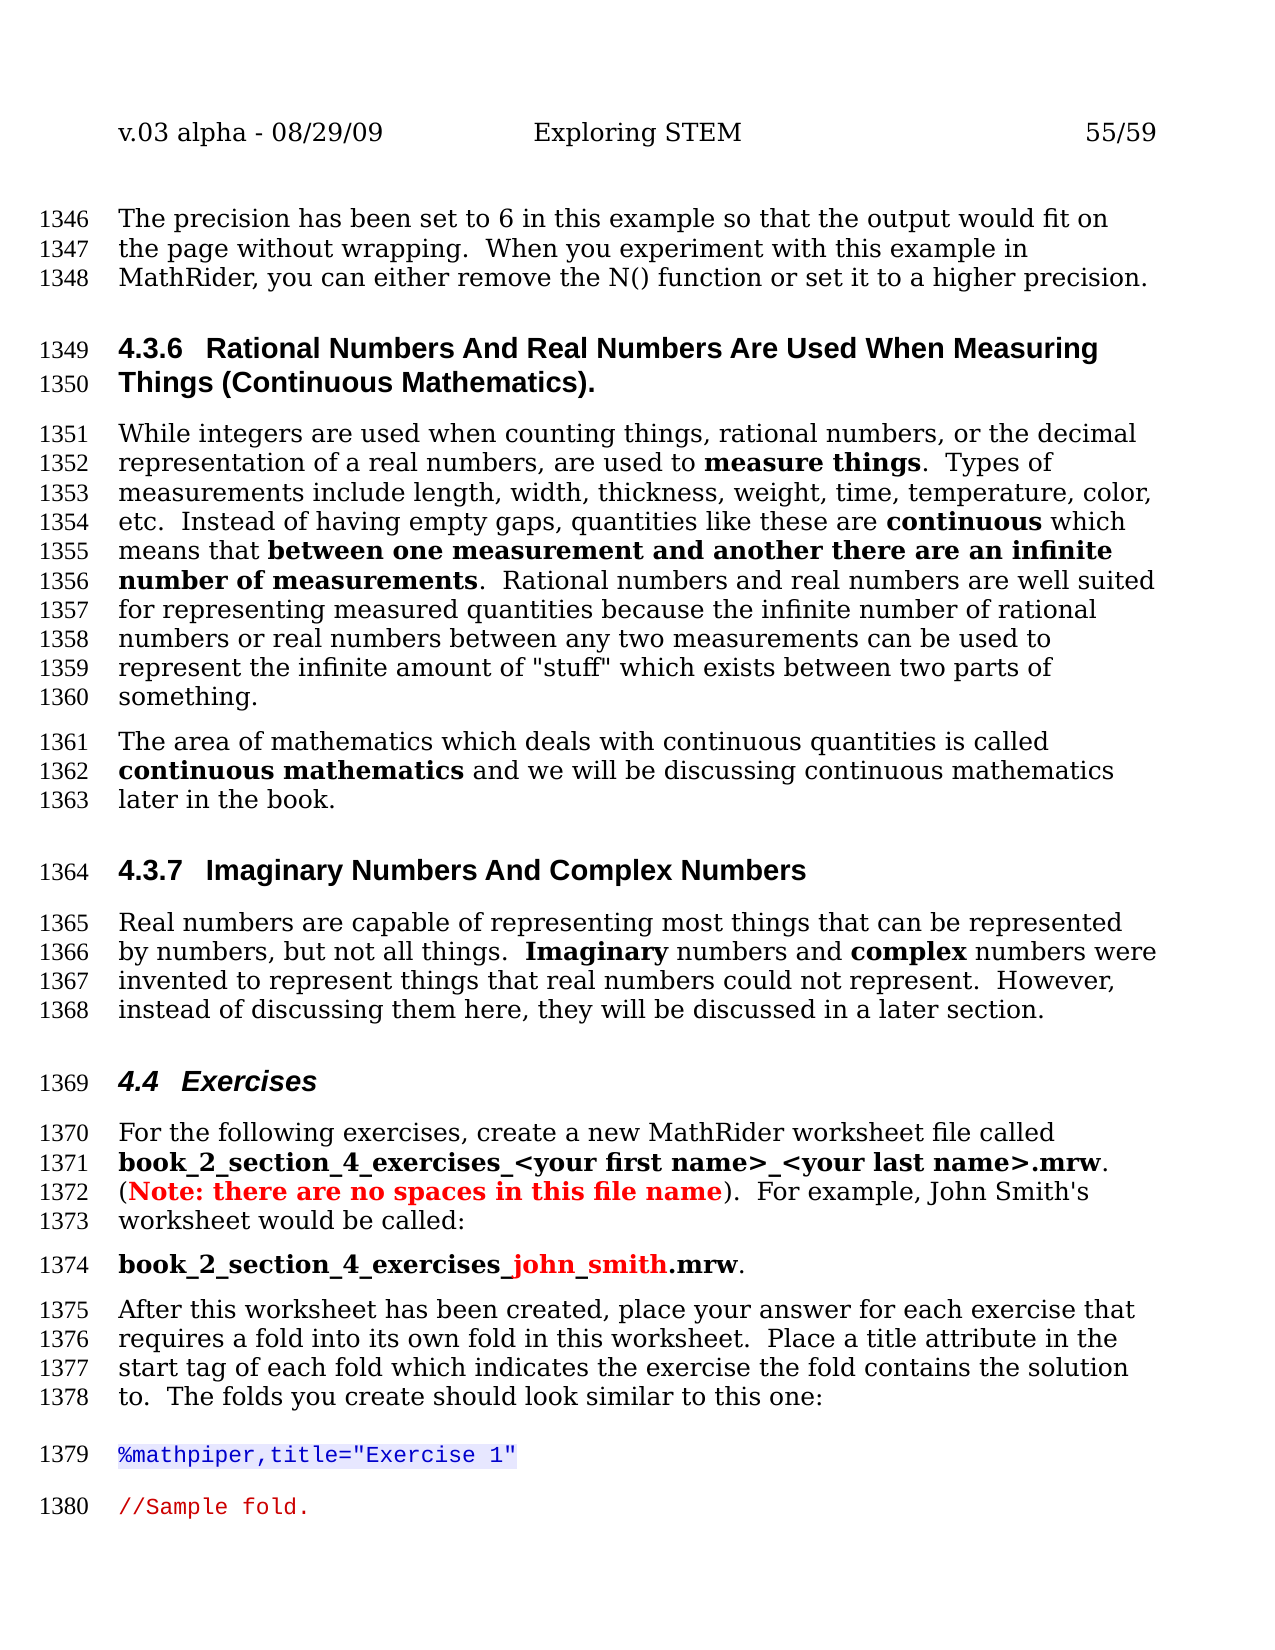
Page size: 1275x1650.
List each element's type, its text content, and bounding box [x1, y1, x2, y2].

subtitle Rational Numbers And Real Numbers Are Used When Measuring Things (Continuous Mathematics). [118, 331, 1157, 398]
text The area of mathematics which deals with continuous quantities is called continuous mathematics and we will be discussing continuous mathematics later in the book. [118, 727, 1157, 814]
text After this worksheet has been created, place your answer for each exercise that requires a fold into its own fold in this worksheet. Place a title attribute in the start tag of each fold which indicates the exercise the fold contains the solution to. The folds you create should look similar to this one: [118, 1295, 1157, 1411]
subtitle Imaginary Numbers And Complex Numbers [118, 853, 1157, 887]
subtitle Exercises [118, 1064, 1157, 1097]
text Real numbers are capable of representing most things that can be represented by numbers, but not all things. Imaginary numbers and complex numbers were invented to represent things that real numbers could not represent. However, instead of discussing them here, they will be discussed in a later section. [118, 908, 1157, 1025]
text //Sample fold. [118, 1495, 1157, 1521]
text While integers are used when counting things, rational numbers, or the decimal representation of a real numbers, are used to measure things. Types of measurements include length, width, thickness, weight, time, temperature, color, etc. Instead of having empty gaps, quantities like these are continuous which means that between one measurement and another there are an infinite number of measurements. Rational numbers and real numbers are well suited for representing measured quantities because the infinite number of rational numbers or real numbers between any two measurements can be used to represent the infinite amount of "stuff" which exists between two parts of something. [118, 419, 1157, 712]
text book_2_section_4_exercises_john_smith.mrw. [118, 1250, 1157, 1280]
text The precision has been set to 6 in this example so that the output would fit on the page without wrapping. When you experiment with this example in MathRider, you can either remove the N() function or set it to a higher precision. [118, 204, 1157, 292]
text For the following exercises, create a new MathRider worksheet file called book_2_section_4_exercises_<your first name>_<your last name>.mrw. (Note: there are no spaces in this file name). For example, John Smith's worksheet would be called: [118, 1118, 1157, 1235]
text %mathpiper,title="Exercise 1" [118, 1443, 1157, 1469]
